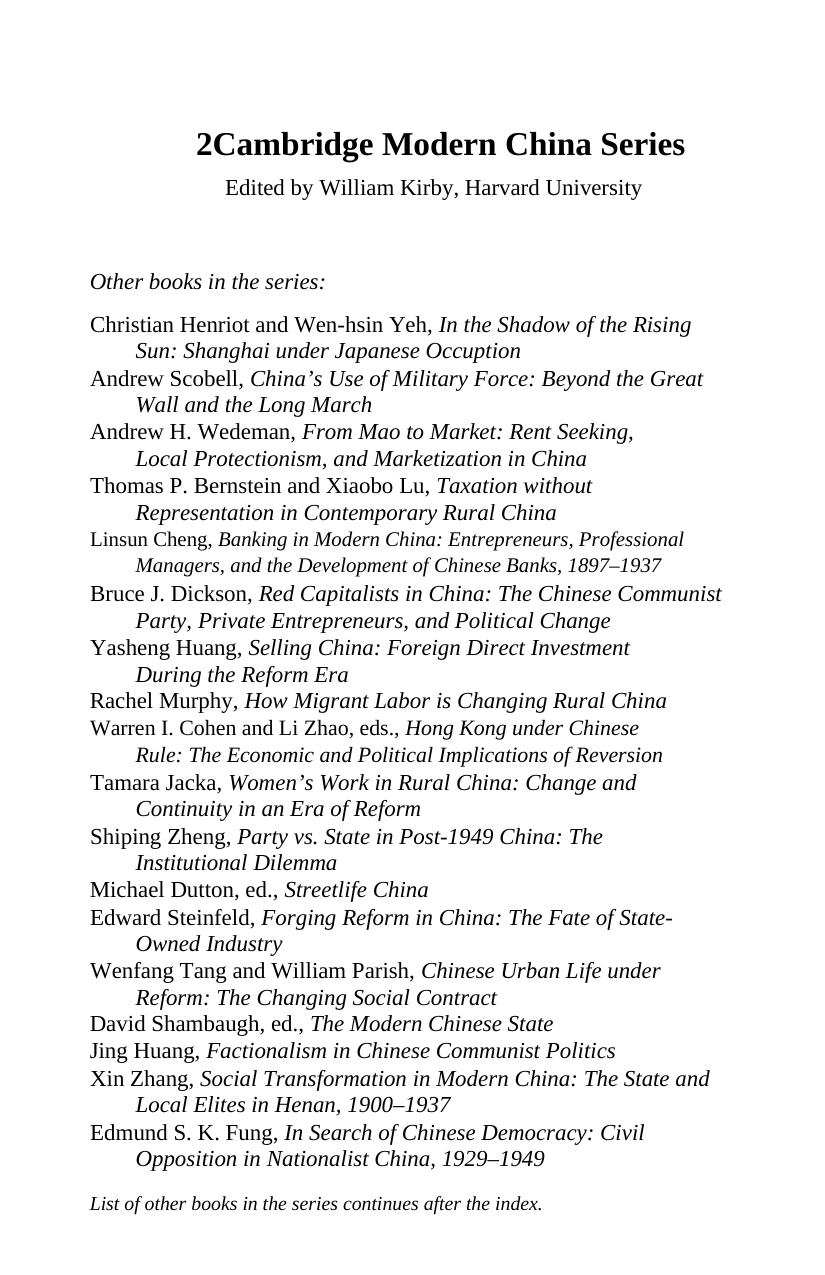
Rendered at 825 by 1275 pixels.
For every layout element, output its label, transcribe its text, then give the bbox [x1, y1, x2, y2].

text Wenfang Tang and William Parish, Chinese Urban Life under Reform: The Changing Social Contract [90, 957, 735, 1010]
text Rachel Murphy, How Migrant Labor is Changing Rural China [89, 688, 735, 714]
text Warren I. Cohen and Li Zhao, eds., Hong Kong under Chinese Rule: The Economic and Political Implications of Reversion [90, 715, 681, 767]
text Shiping Zheng, Party vs. State in Post-1949 China: The Institutional Dilemma [90, 823, 673, 876]
text Edited by William Kirby, Harvard University [225, 174, 735, 201]
text Other books in the series: [89, 268, 735, 294]
text Edward Steinfeld, Forging Reform in China: The Fate of State-Owned Industry [90, 903, 687, 956]
text Yasheng Huang, Selling China: Foreign Direct Investment During the Reform Era [90, 634, 683, 687]
text Andrew Scobell, China’s Use of Military Force: Beyond the Great Wall and the Long March [90, 364, 723, 417]
text Michael Dutton, ed., Streetlife China [89, 876, 735, 902]
text List of other books in the series continues after the index. [89, 1192, 558, 1214]
text Bruce J. Dickson, Red Capitalists in China: The Chinese Communist Party, Private Entrepreneurs, and Political Change [90, 580, 733, 633]
text Tamara Jacka, Women’s Work in Rural China: Change and Continuity in an Era of Reform [90, 769, 689, 822]
text Edmund S. K. Fung, In Search of Chinese Democracy: Civil Opposition in Nationalist China, 1929–1949 [90, 1119, 723, 1172]
text Linsun Cheng, Banking in Modern China: Entrepreneurs, Professional Managers, and the Development of Chinese Banks, 1897–1937 [90, 526, 689, 577]
text 2Cambridge Modern China Series [196, 124, 735, 162]
text Jing Huang, Factionalism in Chinese Communist Politics [89, 1038, 735, 1064]
text Andrew H. Wedeman, From Mao to Market: Rent Seeking, Local Protectionism, and Marketization in China [90, 418, 650, 471]
text Thomas P. Bernstein and Xiaobo Lu, Taxation without Representation in Contemporary Rural China [90, 472, 694, 525]
text Xin Zhang, Social Transformation in Modern China: The State and Local Elites in Henan, 1900–1937 [90, 1065, 719, 1118]
text Christian Henriot and Wen-hsin Yeh, In the Shadow of the Rising Sun: Shanghai under Japanese Occuption [90, 311, 702, 363]
text David Shambaugh, ed., The Modern Chinese State [89, 1011, 735, 1037]
